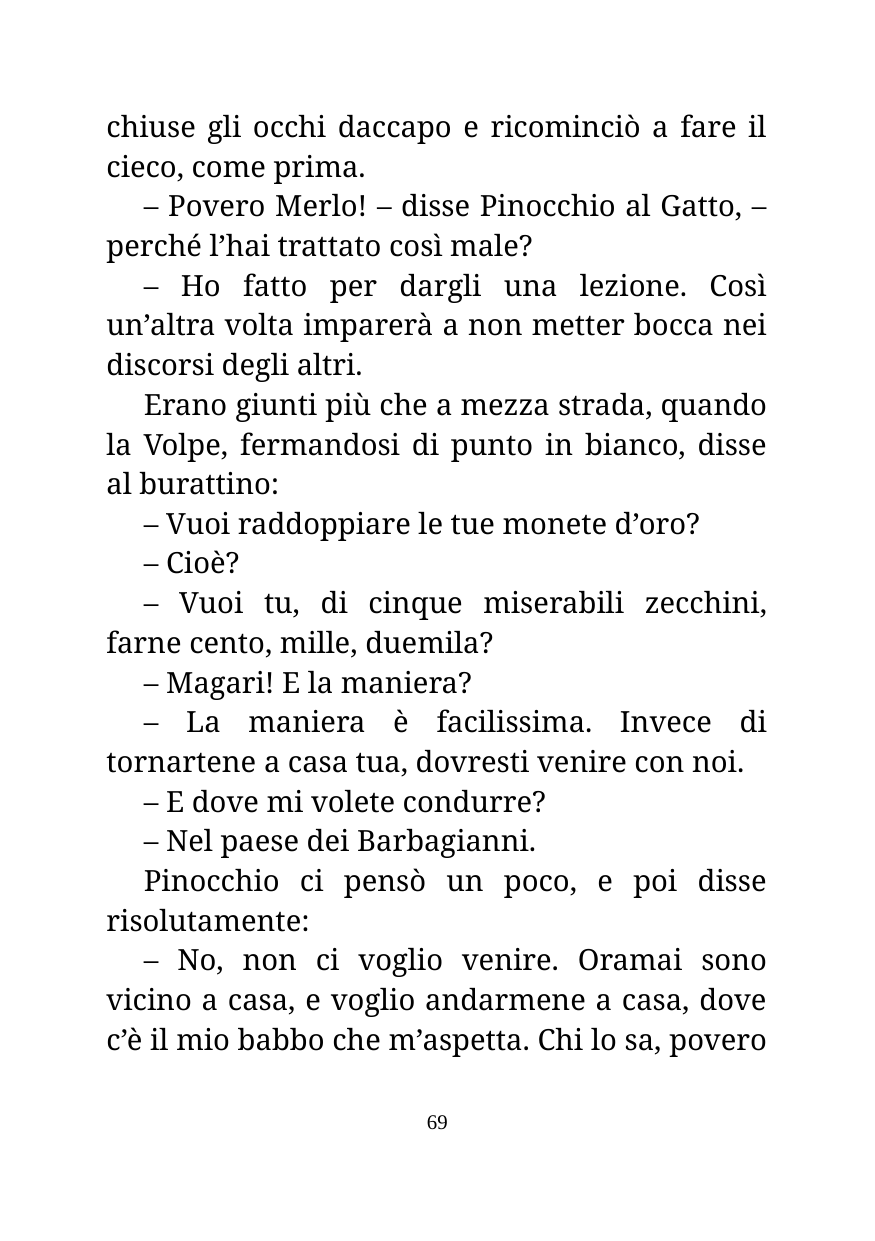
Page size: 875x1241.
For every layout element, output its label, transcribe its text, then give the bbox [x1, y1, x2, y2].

text – Povero Merlo! – disse Pinocchio al Gatto, – perché l’hai trattato così male? [106, 186, 768, 265]
text – E dove mi volete condurre? [106, 781, 768, 821]
text – No, non ci voglio venire. Oramai sono vicino a casa, e voglio andarmene a casa, dove c’è il mio babbo che m’aspetta. Chi lo sa, povero [106, 940, 768, 1059]
text – Vuoi raddoppiare le tue monete d’oro? [106, 503, 768, 543]
text – Ho fatto per dargli una lezione. Così un’altra volta imparerà a non metter bocca nei discorsi degli altri. [106, 265, 768, 384]
text – Vuoi tu, di cinque miserabili zecchini, farne cento, mille, duemila? [106, 582, 768, 662]
text – Nel paese dei Barbagianni. [106, 821, 768, 860]
text chiuse gli occhi daccapo e ricominciò a fare il cieco, come prima. [106, 106, 768, 186]
text – La maniera è facilissima. Invece di tornartene a casa tua, dovresti venire con noi. [106, 702, 768, 781]
text – Magari! E la maniera? [106, 662, 768, 702]
text Erano giunti più che a mezza strada, quando la Volpe, fermandosi di punto in bianco, disse al burattino: [106, 384, 768, 503]
text Pinocchio ci pensò un poco, e poi disse risolutamente: [106, 860, 768, 940]
text – Cioè? [106, 543, 768, 582]
